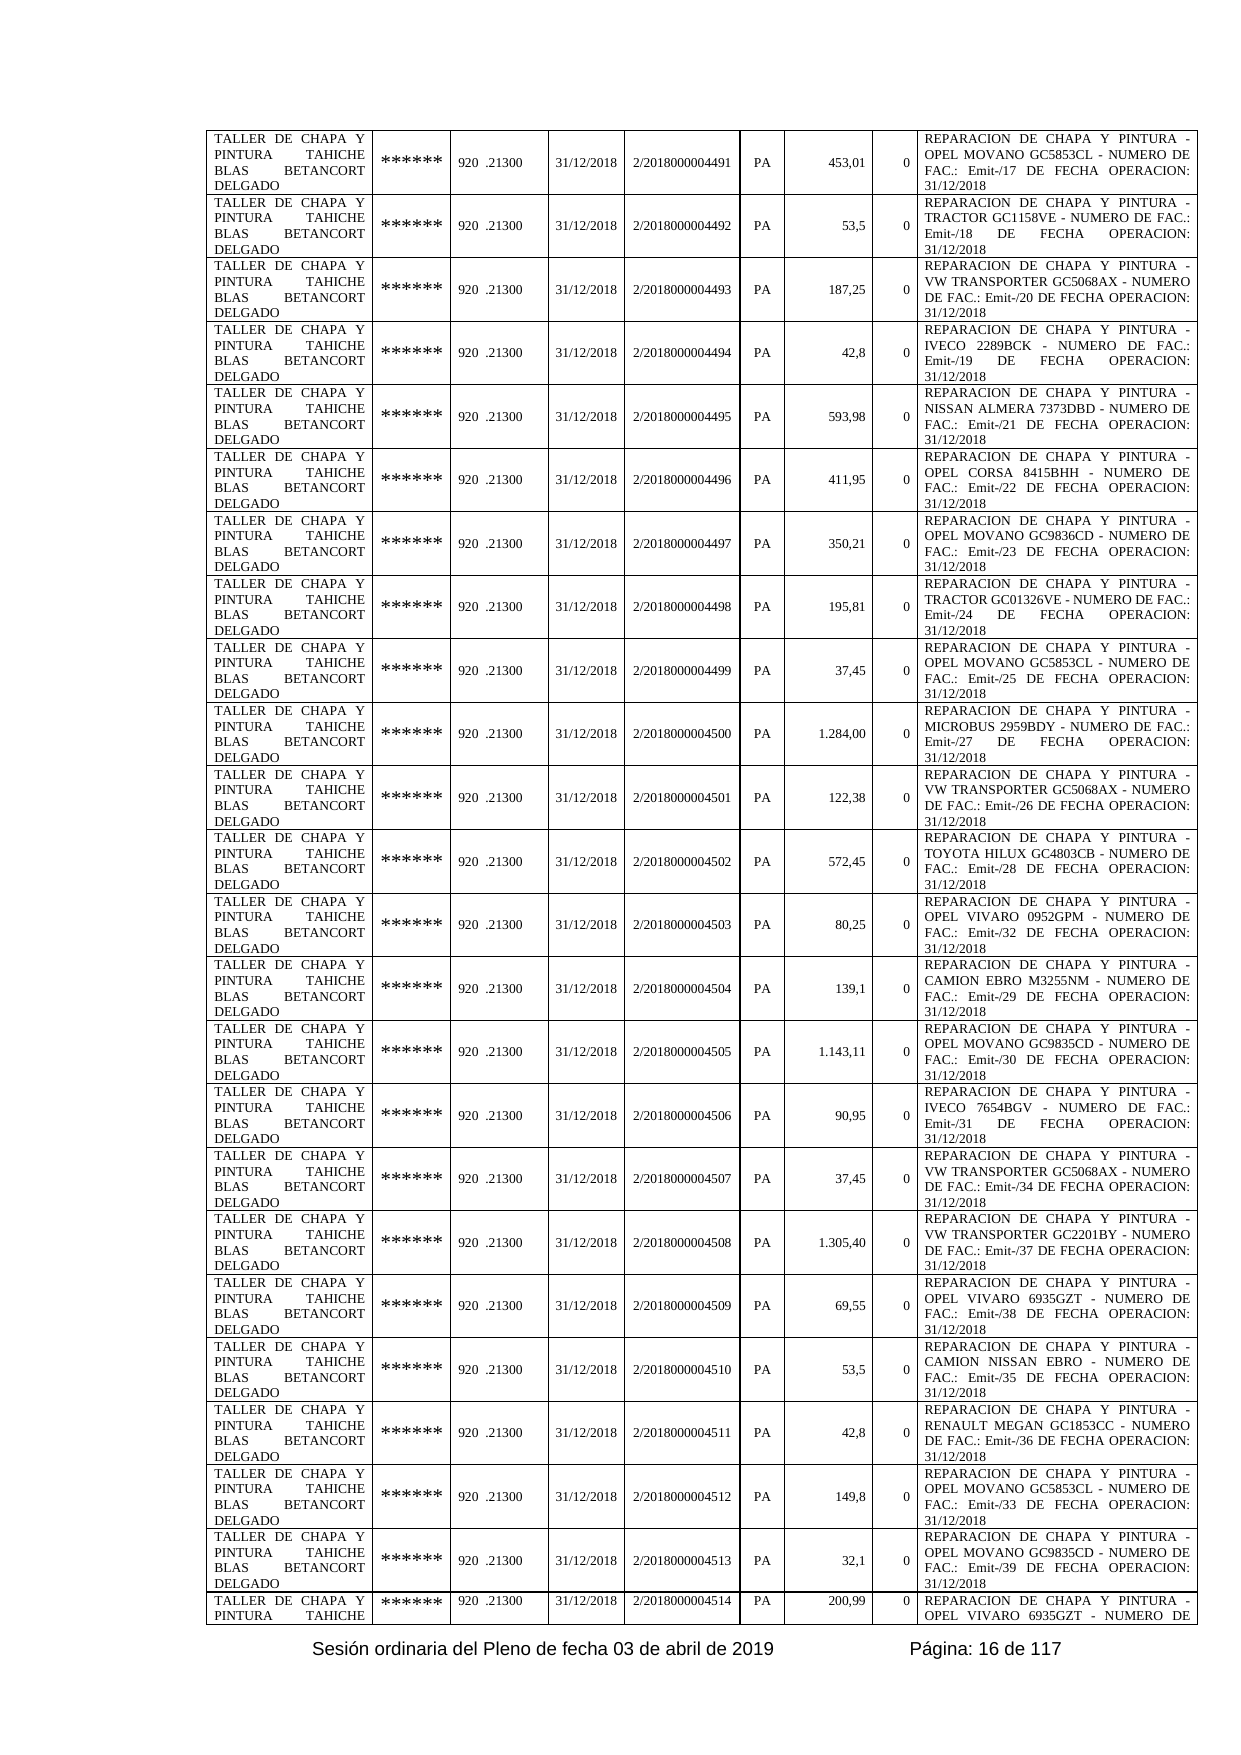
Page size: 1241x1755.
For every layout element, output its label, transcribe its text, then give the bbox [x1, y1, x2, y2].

table_cell 200,99 [785, 1593, 872, 1624]
table_cell REPARACION DE CHAPA Y PINTURA - OPEL MOVANO GC9835CD - NUMERO DE FAC.: Emit-/39 DE FECHA OPERACION: 31/12/2018 [918, 1529, 1197, 1591]
table_cell REPARACION DE CHAPA Y PINTURA - VW TRANSPORTER GC5068AX - NUMERO DE FAC.: Emit-/26 DE FECHA OPERACION: 31/12/2018 [918, 766, 1197, 829]
table_cell 920 .21300 [451, 894, 548, 956]
table_cell PA [741, 957, 784, 1019]
table_cell ****** [373, 1465, 450, 1528]
table_cell 920 .21300 [451, 1465, 548, 1528]
table_cell TALLER DE CHAPA Y PINTURA TAHICHE BLAS BETANCORT DELGADO [207, 195, 372, 257]
table_cell REPARACION DE CHAPA Y PINTURA - OPEL MOVANO GC5853CL - NUMERO DE FAC.: Emit-/33 DE FECHA OPERACION: 31/12/2018 [918, 1465, 1197, 1528]
table_cell ****** [373, 830, 450, 892]
table_cell 31/12/2018 [549, 894, 624, 956]
table_cell REPARACION DE CHAPA Y PINTURA - MICROBUS 2959BDY - NUMERO DE FAC.: Emit-/27 DE FECHA OPERACION: 31/12/2018 [918, 703, 1197, 765]
table_cell 920 .21300 [451, 1402, 548, 1464]
table_cell REPARACION DE CHAPA Y PINTURA - CAMION NISSAN EBRO - NUMERO DE FAC.: Emit-/35 DE FECHA OPERACION: 31/12/2018 [918, 1338, 1197, 1401]
table_cell 0 [873, 131, 917, 193]
table_cell 31/12/2018 [549, 449, 624, 511]
table_cell TALLER DE CHAPA Y PINTURA TAHICHE BLAS BETANCORT DELGADO [207, 322, 372, 384]
table_cell 187,25 [785, 258, 872, 321]
table_cell 920 .21300 [451, 131, 548, 193]
table_cell 2/2018000004509 [625, 1275, 739, 1337]
table_cell 31/12/2018 [549, 1211, 624, 1274]
table_cell TALLER DE CHAPA Y PINTURA TAHICHE BLAS BETANCORT DELGADO [207, 1084, 372, 1147]
table_cell PA [741, 1148, 784, 1210]
table_cell PA [741, 1275, 784, 1337]
table_cell ****** [373, 1402, 450, 1464]
table_cell PA [741, 131, 784, 193]
table_cell PA [741, 322, 784, 384]
table_cell 53,5 [785, 195, 872, 257]
table_cell 0 [873, 1211, 917, 1274]
table_cell 2/2018000004501 [625, 766, 739, 829]
table_cell PA [741, 1593, 784, 1624]
table_cell 195,81 [785, 576, 872, 638]
table_cell 0 [873, 1275, 917, 1337]
table_cell TALLER DE CHAPA Y PINTURA TAHICHE BLAS BETANCORT DELGADO [207, 703, 372, 765]
table_cell 0 [873, 258, 917, 321]
table_cell REPARACION DE CHAPA Y PINTURA - IVECO 2289BCK - NUMERO DE FAC.: Emit-/19 DE FECHA OPERACION: 31/12/2018 [918, 322, 1197, 384]
table_cell 2/2018000004505 [625, 1021, 739, 1083]
table_cell 2/2018000004496 [625, 449, 739, 511]
table_cell 2/2018000004508 [625, 1211, 739, 1274]
table_cell 0 [873, 576, 917, 638]
table_cell REPARACION DE CHAPA Y PINTURA - VW TRANSPORTER GC2201BY - NUMERO DE FAC.: Emit-/37 DE FECHA OPERACION: 31/12/2018 [918, 1211, 1197, 1274]
table_cell REPARACION DE CHAPA Y PINTURA - OPEL MOVANO GC9835CD - NUMERO DE FAC.: Emit-/30 DE FECHA OPERACION: 31/12/2018 [918, 1021, 1197, 1083]
table_cell TALLER DE CHAPA Y PINTURA TAHICHE BLAS BETANCORT DELGADO [207, 766, 372, 829]
table_cell 31/12/2018 [549, 1148, 624, 1210]
table_cell 31/12/2018 [549, 957, 624, 1019]
table_cell 80,25 [785, 894, 872, 956]
table_cell 0 [873, 385, 917, 448]
table_cell ****** [373, 1275, 450, 1337]
table_cell 37,45 [785, 1148, 872, 1210]
table_cell 920 .21300 [451, 1338, 548, 1401]
table_cell 0 [873, 1021, 917, 1083]
table_cell 2/2018000004512 [625, 1465, 739, 1528]
table_cell TALLER DE CHAPA Y PINTURA TAHICHE BLAS BETANCORT DELGADO [207, 639, 372, 702]
table_cell 2/2018000004499 [625, 639, 739, 702]
table_cell REPARACION DE CHAPA Y PINTURA - RENAULT MEGAN GC1853CC - NUMERO DE FAC.: Emit-/36 DE FECHA OPERACION: 31/12/2018 [918, 1402, 1197, 1464]
table_cell 0 [873, 1338, 917, 1401]
table_cell 0 [873, 1402, 917, 1464]
table_cell 31/12/2018 [549, 1593, 624, 1624]
table_cell 0 [873, 957, 917, 1019]
table_cell 31/12/2018 [549, 512, 624, 575]
table_cell PA [741, 195, 784, 257]
table_cell 31/12/2018 [549, 1021, 624, 1083]
table_cell TALLER DE CHAPA Y PINTURA TAHICHE BLAS BETANCORT DELGADO [207, 576, 372, 638]
table_cell 920 .21300 [451, 1021, 548, 1083]
table_cell TALLER DE CHAPA Y PINTURA TAHICHE BLAS BETANCORT DELGADO [207, 131, 372, 193]
table_cell 920 .21300 [451, 449, 548, 511]
table_cell 920 .21300 [451, 639, 548, 702]
table_cell ****** [373, 1338, 450, 1401]
table_cell 122,38 [785, 766, 872, 829]
table_cell TALLER DE CHAPA Y PINTURA TAHICHE BLAS BETANCORT DELGADO [207, 1465, 372, 1528]
table_cell 0 [873, 1529, 917, 1591]
table_cell REPARACION DE CHAPA Y PINTURA - OPEL VIVARO 0952GPM - NUMERO DE FAC.: Emit-/32 DE FECHA OPERACION: 31/12/2018 [918, 894, 1197, 956]
table_cell 0 [873, 1465, 917, 1528]
table_cell 90,95 [785, 1084, 872, 1147]
table_cell ****** [373, 576, 450, 638]
table_cell 42,8 [785, 1402, 872, 1464]
table_cell TALLER DE CHAPA Y PINTURA TAHICHE BLAS BETANCORT DELGADO [207, 512, 372, 575]
table_cell PA [741, 1529, 784, 1591]
table_cell ****** [373, 512, 450, 575]
table_cell TALLER DE CHAPA Y PINTURA TAHICHE BLAS BETANCORT DELGADO [207, 1338, 372, 1401]
table_cell 453,01 [785, 131, 872, 193]
table_cell 31/12/2018 [549, 766, 624, 829]
table_cell 31/12/2018 [549, 322, 624, 384]
table_cell 31/12/2018 [549, 639, 624, 702]
table_cell 593,98 [785, 385, 872, 448]
table_cell 920 .21300 [451, 258, 548, 321]
table_cell PA [741, 385, 784, 448]
table_cell 31/12/2018 [549, 258, 624, 321]
table_cell 0 [873, 1593, 917, 1624]
table_cell 31/12/2018 [549, 195, 624, 257]
table_cell PA [741, 639, 784, 702]
table_cell 572,45 [785, 830, 872, 892]
table_cell 920 .21300 [451, 766, 548, 829]
table_cell ****** [373, 195, 450, 257]
table_cell PA [741, 766, 784, 829]
table_cell 2/2018000004514 [625, 1593, 739, 1624]
table_cell 2/2018000004497 [625, 512, 739, 575]
table_cell 920 .21300 [451, 1211, 548, 1274]
table_cell TALLER DE CHAPA Y PINTURA TAHICHE BLAS BETANCORT DELGADO [207, 1211, 372, 1274]
table_cell TALLER DE CHAPA Y PINTURA TAHICHE BLAS BETANCORT DELGADO [207, 1529, 372, 1591]
table_cell PA [741, 1211, 784, 1274]
table_cell 920 .21300 [451, 1275, 548, 1337]
table_cell 350,21 [785, 512, 872, 575]
table_cell 920 .21300 [451, 1593, 548, 1624]
table_cell ****** [373, 385, 450, 448]
table_cell ****** [373, 449, 450, 511]
table_cell REPARACION DE CHAPA Y PINTURA - OPEL MOVANO GC5853CL - NUMERO DE FAC.: Emit-/17 DE FECHA OPERACION: 31/12/2018 [918, 131, 1197, 193]
table_cell PA [741, 1084, 784, 1147]
table_cell 2/2018000004495 [625, 385, 739, 448]
table_cell 920 .21300 [451, 195, 548, 257]
table_cell 31/12/2018 [549, 703, 624, 765]
table_cell REPARACION DE CHAPA Y PINTURA - IVECO 7654BGV - NUMERO DE FAC.: Emit-/31 DE FECHA OPERACION: 31/12/2018 [918, 1084, 1197, 1147]
table_cell 2/2018000004498 [625, 576, 739, 638]
table_cell PA [741, 1402, 784, 1464]
table_cell 2/2018000004510 [625, 1338, 739, 1401]
table_cell PA [741, 703, 784, 765]
table_cell REPARACION DE CHAPA Y PINTURA - TRACTOR GC1158VE - NUMERO DE FAC.: Emit-/18 DE FECHA OPERACION: 31/12/2018 [918, 195, 1197, 257]
table_cell 2/2018000004504 [625, 957, 739, 1019]
table_cell 31/12/2018 [549, 1529, 624, 1591]
table_cell 149,8 [785, 1465, 872, 1528]
table_cell 0 [873, 766, 917, 829]
table_cell TALLER DE CHAPA Y PINTURA TAHICHE BLAS BETANCORT DELGADO [207, 830, 372, 892]
table_cell TALLER DE CHAPA Y PINTURA TAHICHE BLAS BETANCORT DELGADO [207, 258, 372, 321]
table_cell 2/2018000004503 [625, 894, 739, 956]
table_cell TALLER DE CHAPA Y PINTURA TAHICHE BLAS BETANCORT DELGADO [207, 385, 372, 448]
table_cell 2/2018000004491 [625, 131, 739, 193]
table_cell REPARACION DE CHAPA Y PINTURA - TRACTOR GC01326VE - NUMERO DE FAC.: Emit-/24 DE FECHA OPERACION: 31/12/2018 [918, 576, 1197, 638]
table_cell 920 .21300 [451, 830, 548, 892]
table_cell TALLER DE CHAPA Y PINTURA TAHICHE BLAS BETANCORT DELGADO [207, 1148, 372, 1210]
table_cell ****** [373, 639, 450, 702]
table_cell TALLER DE CHAPA Y PINTURA TAHICHE BLAS BETANCORT DELGADO [207, 1275, 372, 1337]
table_cell 0 [873, 449, 917, 511]
table_cell ****** [373, 322, 450, 384]
table_cell 2/2018000004511 [625, 1402, 739, 1464]
table_cell REPARACION DE CHAPA Y PINTURA - OPEL CORSA 8415BHH - NUMERO DE FAC.: Emit-/22 DE FECHA OPERACION: 31/12/2018 [918, 449, 1197, 511]
table_cell 0 [873, 703, 917, 765]
table_cell 53,5 [785, 1338, 872, 1401]
table_cell TALLER DE CHAPA Y PINTURA TAHICHE BLAS BETANCORT DELGADO [207, 449, 372, 511]
table_cell REPARACION DE CHAPA Y PINTURA - OPEL VIVARO 6935GZT - NUMERO DE [918, 1593, 1197, 1624]
table_cell TALLER DE CHAPA Y PINTURA TAHICHE BLAS BETANCORT DELGADO [207, 957, 372, 1019]
table_cell REPARACION DE CHAPA Y PINTURA - OPEL MOVANO GC9836CD - NUMERO DE FAC.: Emit-/23 DE FECHA OPERACION: 31/12/2018 [918, 512, 1197, 575]
table_cell 920 .21300 [451, 1084, 548, 1147]
table_cell 411,95 [785, 449, 872, 511]
table_cell ****** [373, 766, 450, 829]
table_cell 1.284,00 [785, 703, 872, 765]
table_cell 69,55 [785, 1275, 872, 1337]
table_cell REPARACION DE CHAPA Y PINTURA - VW TRANSPORTER GC5068AX - NUMERO DE FAC.: Emit-/20 DE FECHA OPERACION: 31/12/2018 [918, 258, 1197, 321]
table_cell PA [741, 1338, 784, 1401]
table_cell ****** [373, 131, 450, 193]
table_cell 920 .21300 [451, 512, 548, 575]
table_cell 0 [873, 830, 917, 892]
table_cell PA [741, 258, 784, 321]
table_cell PA [741, 449, 784, 511]
table_cell 32,1 [785, 1529, 872, 1591]
table_cell 2/2018000004513 [625, 1529, 739, 1591]
table_cell PA [741, 512, 784, 575]
table_cell PA [741, 576, 784, 638]
table_cell 31/12/2018 [549, 1465, 624, 1528]
table_cell REPARACION DE CHAPA Y PINTURA - VW TRANSPORTER GC5068AX - NUMERO DE FAC.: Emit-/34 DE FECHA OPERACION: 31/12/2018 [918, 1148, 1197, 1210]
table_cell 0 [873, 195, 917, 257]
table_cell ****** [373, 1593, 450, 1624]
table_cell PA [741, 1465, 784, 1528]
table_cell 920 .21300 [451, 385, 548, 448]
table_cell 2/2018000004494 [625, 322, 739, 384]
table_cell TALLER DE CHAPA Y PINTURA TAHICHE BLAS BETANCORT DELGADO [207, 1402, 372, 1464]
table_cell ****** [373, 894, 450, 956]
table_cell REPARACION DE CHAPA Y PINTURA - NISSAN ALMERA 7373DBD - NUMERO DE FAC.: Emit-/21 DE FECHA OPERACION: 31/12/2018 [918, 385, 1197, 448]
table_cell TALLER DE CHAPA Y PINTURA TAHICHE [207, 1593, 372, 1624]
table_cell REPARACION DE CHAPA Y PINTURA - CAMION EBRO M3255NM - NUMERO DE FAC.: Emit-/29 DE FECHA OPERACION: 31/12/2018 [918, 957, 1197, 1019]
table_cell 2/2018000004493 [625, 258, 739, 321]
table_cell TALLER DE CHAPA Y PINTURA TAHICHE BLAS BETANCORT DELGADO [207, 894, 372, 956]
table_cell REPARACION DE CHAPA Y PINTURA - TOYOTA HILUX GC4803CB - NUMERO DE FAC.: Emit-/28 DE FECHA OPERACION: 31/12/2018 [918, 830, 1197, 892]
table_cell 920 .21300 [451, 322, 548, 384]
table_cell 0 [873, 1148, 917, 1210]
table_cell 31/12/2018 [549, 830, 624, 892]
table_cell ****** [373, 1148, 450, 1210]
table_cell 0 [873, 639, 917, 702]
table_cell REPARACION DE CHAPA Y PINTURA - OPEL MOVANO GC5853CL - NUMERO DE FAC.: Emit-/25 DE FECHA OPERACION: 31/12/2018 [918, 639, 1197, 702]
table_cell PA [741, 1021, 784, 1083]
table_cell ****** [373, 957, 450, 1019]
table_cell 42,8 [785, 322, 872, 384]
table_cell 920 .21300 [451, 1529, 548, 1591]
table_cell 920 .21300 [451, 703, 548, 765]
table_cell ****** [373, 703, 450, 765]
table_cell 31/12/2018 [549, 1275, 624, 1337]
table_cell 31/12/2018 [549, 1338, 624, 1401]
table_cell 31/12/2018 [549, 385, 624, 448]
table_cell 920 .21300 [451, 576, 548, 638]
table_cell 2/2018000004506 [625, 1084, 739, 1147]
table_cell ****** [373, 1084, 450, 1147]
table_cell PA [741, 894, 784, 956]
table_cell 0 [873, 512, 917, 575]
table_cell TALLER DE CHAPA Y PINTURA TAHICHE BLAS BETANCORT DELGADO [207, 1021, 372, 1083]
table_cell 139,1 [785, 957, 872, 1019]
table_cell 2/2018000004492 [625, 195, 739, 257]
table_cell 31/12/2018 [549, 576, 624, 638]
table_cell 0 [873, 1084, 917, 1147]
table_cell 1.305,40 [785, 1211, 872, 1274]
table_cell PA [741, 830, 784, 892]
table_cell ****** [373, 1211, 450, 1274]
table_cell 31/12/2018 [549, 1402, 624, 1464]
table_cell 0 [873, 322, 917, 384]
table_cell ****** [373, 258, 450, 321]
table_cell 31/12/2018 [549, 131, 624, 193]
table_cell 2/2018000004500 [625, 703, 739, 765]
table_cell 920 .21300 [451, 957, 548, 1019]
table_cell 31/12/2018 [549, 1084, 624, 1147]
table_cell 2/2018000004507 [625, 1148, 739, 1210]
table_cell 0 [873, 894, 917, 956]
table_cell 37,45 [785, 639, 872, 702]
table_cell REPARACION DE CHAPA Y PINTURA - OPEL VIVARO 6935GZT - NUMERO DE FAC.: Emit-/38 DE FECHA OPERACION: 31/12/2018 [918, 1275, 1197, 1337]
table_cell ****** [373, 1529, 450, 1591]
table_cell 2/2018000004502 [625, 830, 739, 892]
table_cell ****** [373, 1021, 450, 1083]
table_cell 920 .21300 [451, 1148, 548, 1210]
table_cell 1.143,11 [785, 1021, 872, 1083]
